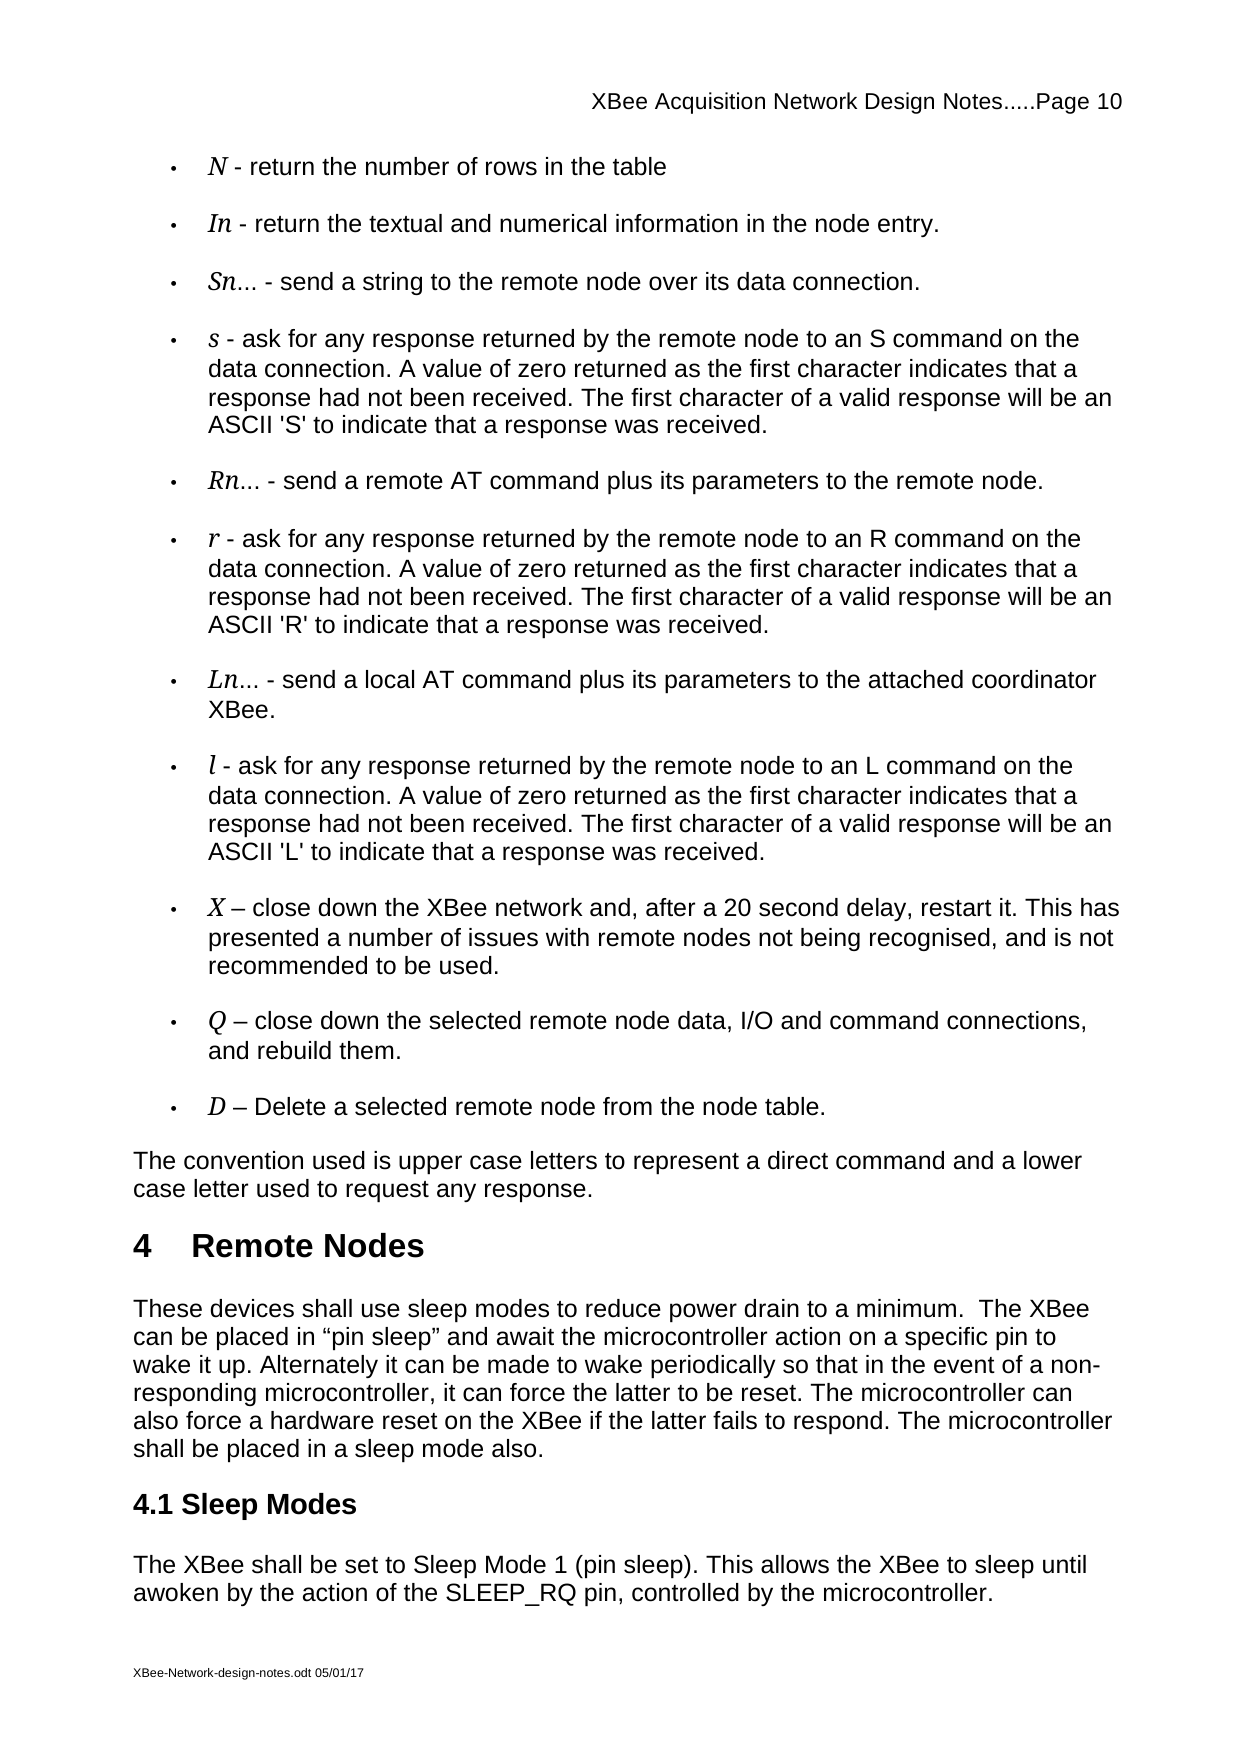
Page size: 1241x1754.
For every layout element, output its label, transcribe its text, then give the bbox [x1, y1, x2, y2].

text These devices shall use sleep modes to reduce power drain to a minimum. The XBee can be placed in “pin sleep” and await the microcontroller action on a specific pin to wake it up. Alternately it can be made to wake periodically so that in the event of a non-responding microcontroller, it can force the latter to be reset. The microcontroller can also force a hardware reset on the XBee if the latter fails to respond. The microcontroller shall be placed in a sleep mode also. [133, 1295, 1123, 1463]
list N - return the number of rows in the table [170, 149, 1123, 183]
list s - ask for any response returned by the remote node to an S command on the data connection. A value of zero returned as the first character indicates that a response had not been received. The first character of a valid response will be an ASCII 'S' to indicate that a response was received. [170, 321, 1123, 439]
list X – close down the XBee network and, after a 20 second delay, restart it. This has presented a number of issues with remote nodes not being recognised, and is not recommended to be used. [170, 890, 1123, 980]
subtitle Remote Nodes [133, 1227, 1123, 1265]
text The convention used is upper case letters to represent a direct command and a lower case letter used to request any response. [133, 1147, 1123, 1203]
text The XBee shall be set to Sleep Mode 1 (pin sleep). This allows the XBee to sleep until awoken by the action of the SLEEP_RQ pin, controlled by the microcontroller. [133, 1551, 1123, 1607]
list Ln... - send a local AT command plus its parameters to the attached coordinator XBee. [170, 662, 1123, 724]
list Rn... - send a remote AT command plus its parameters to the remote node. [170, 463, 1123, 497]
list Sn... - send a string to the remote node over its data connection. [170, 264, 1123, 298]
list In - return the textual and numerical information in the node entry. [170, 206, 1123, 240]
list D – Delete a selected remote node from the node table. [170, 1089, 1123, 1123]
list l - ask for any response returned by the remote node to an L command on the data connection. A value of zero returned as the first character indicates that a response had not been received. The first character of a valid response will be an ASCII 'L' to indicate that a response was received. [170, 748, 1123, 866]
list r - ask for any response returned by the remote node to an R command on the data connection. A value of zero returned as the first character indicates that a response had not been received. The first character of a valid response will be an ASCII 'R' to indicate that a response was received. [170, 521, 1123, 639]
subtitle Sleep Modes [133, 1488, 1123, 1520]
list Q – close down the selected remote node data, I/O and command connections, and rebuild them. [170, 1003, 1123, 1065]
